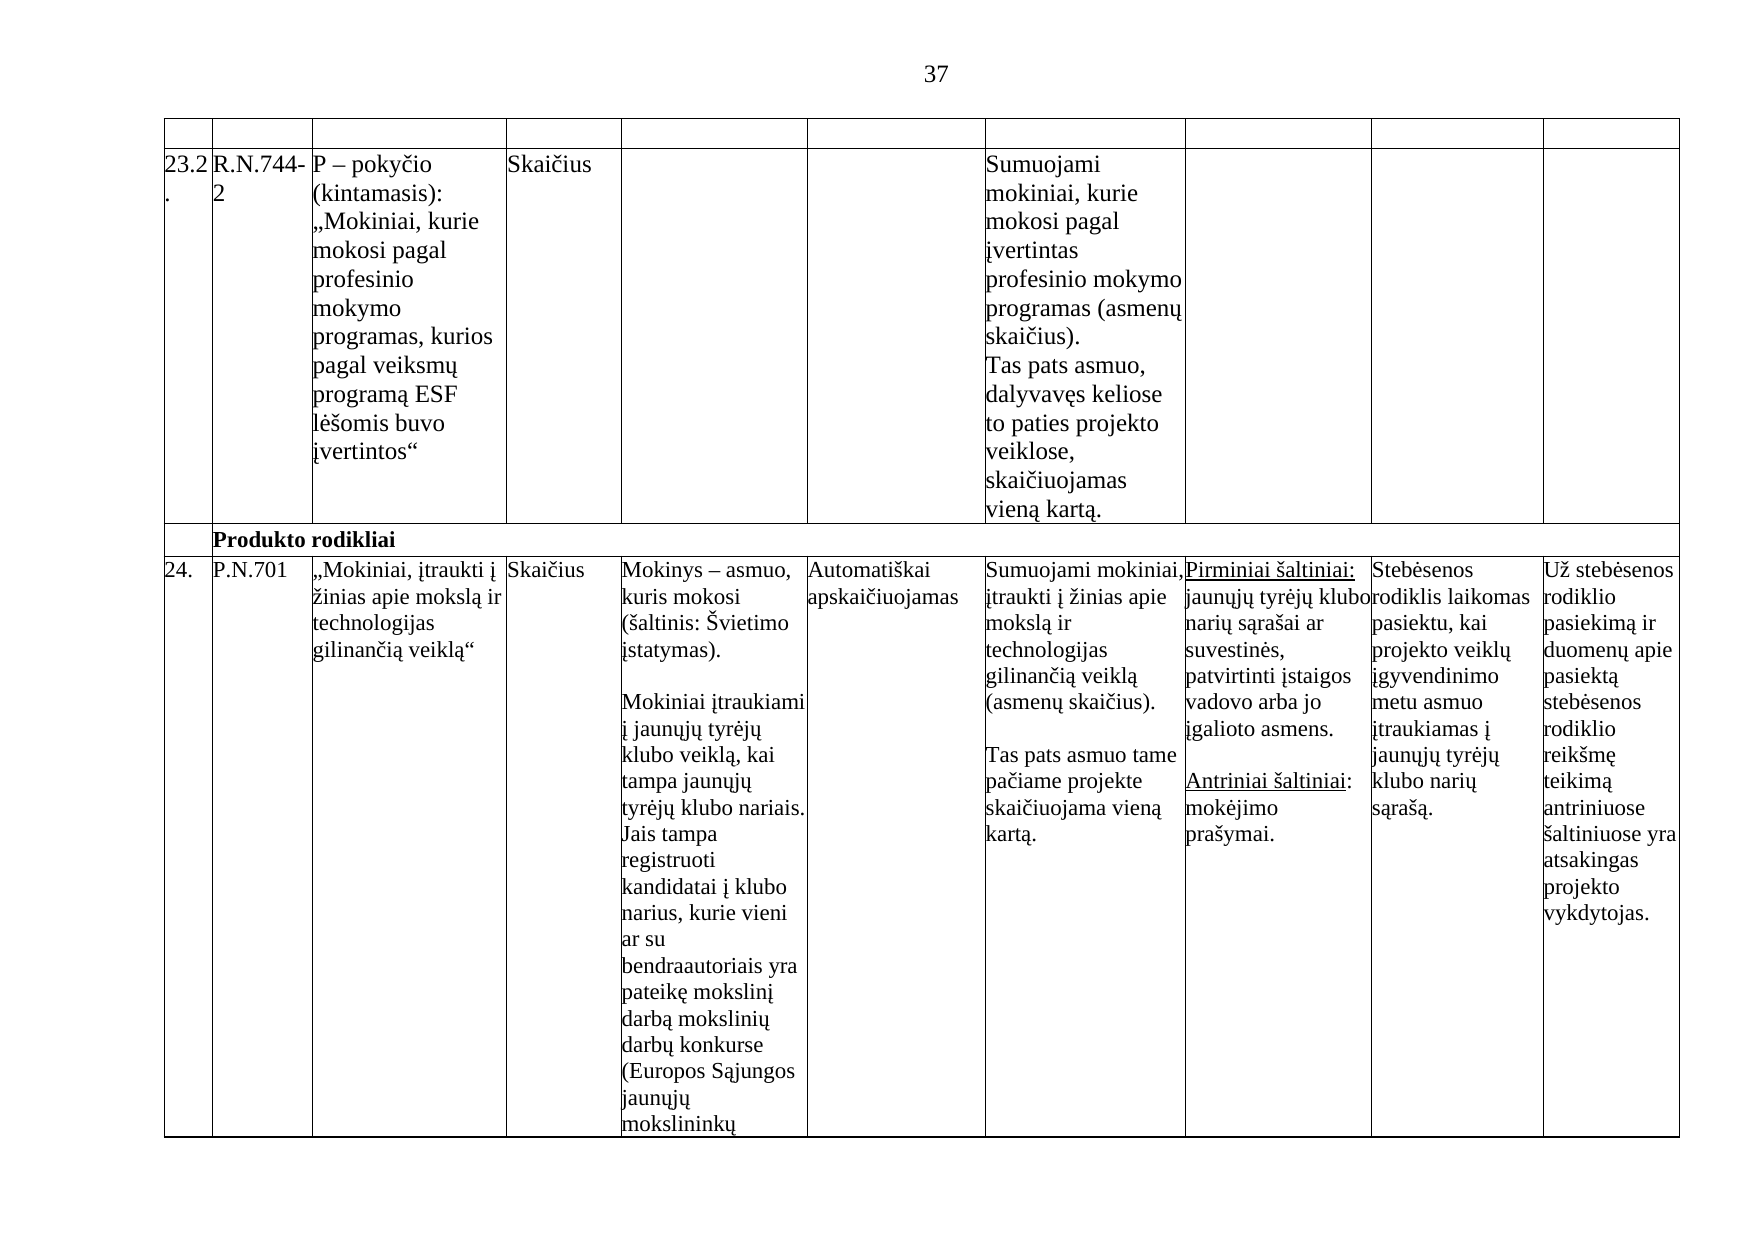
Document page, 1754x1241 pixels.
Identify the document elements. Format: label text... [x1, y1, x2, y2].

table_cell Skaičius [507, 557, 621, 1136]
table_cell 24. [165, 557, 212, 1136]
table_cell Už stebėsenos rodiklio pasiekimą ir duomenų apie pasiektą stebėsenos rodiklio reikšmę teikimą antriniuose šaltiniuose yra atsakingas projekto vykdytojas. [1544, 557, 1679, 1136]
table_cell 23.2. [165, 149, 212, 523]
table_cell [622, 149, 807, 523]
table_cell Sumuojami mokiniai, įtraukti į žinias apie mokslą ir technologijas gilinančią veiklą (asmenų skaičius). Tas pats asmuo tame pačiame projekte skaičiuojama vieną kartą. [986, 557, 1185, 1136]
table_cell [1186, 119, 1371, 148]
table_cell Pirminiai šaltiniai: jaunųjų tyrėjų klubo narių sąrašai ar suvestinės, patvirtinti įstaigos vadovo arba jo įgalioto asmens. Antriniai šaltiniai: mokėjimo prašymai. [1186, 557, 1371, 1136]
table_cell „Mokiniai, įtraukti į žinias apie mokslą ir technologijas gilinančią veiklą“ [313, 557, 506, 1136]
table_cell [165, 524, 212, 556]
table_cell P – pokyčio (kintamasis): „Mokiniai, kurie mokosi pagal profesinio mokymo programas, kurios pagal veiksmų programą ESF lėšomis buvo įvertintos“ [313, 149, 506, 523]
table_cell P.N.701 [213, 557, 312, 1136]
table_cell [808, 119, 985, 148]
table_cell Sumuojami mokiniai, kurie mokosi pagal įvertintas profesinio mokymo programas (asmenų skaičius). Tas pats asmuo, dalyvavęs keliose to paties projekto veiklose, skaičiuojamas vieną kartą. [986, 149, 1185, 523]
table_cell [1186, 149, 1371, 523]
table_cell Automatiškai apskaičiuojamas [808, 557, 985, 1136]
table_cell R.N.744-2 [213, 149, 312, 523]
table_cell [507, 119, 621, 148]
table_cell [1372, 119, 1543, 148]
table_cell [165, 119, 212, 148]
table_cell [213, 119, 312, 148]
table_cell [1372, 149, 1543, 523]
table_cell [313, 119, 506, 148]
table_cell Skaičius [507, 149, 621, 523]
table_cell Stebėsenos rodiklis laikomas pasiektu, kai projekto veiklų įgyvendinimo metu asmuo įtraukiamas į jaunųjų tyrėjų klubo narių sąrašą. [1372, 557, 1543, 1136]
table_cell Mokinys – asmuo, kuris mokosi (šaltinis: Švietimo įstatymas). Mokiniai įtraukiami į jaunųjų tyrėjų klubo veiklą, kai tampa jaunųjų tyrėjų klubo nariais. Jais tampa registruoti kandidatai į klubo narius, kurie vieni ar su bendraautoriais yra pateikę mokslinį darbą mokslinių darbų konkurse (Europos Sąjungos jaunųjų mokslininkų [622, 557, 807, 1136]
table_cell [622, 119, 807, 148]
table_cell Produkto rodikliai [213, 524, 1679, 556]
table_cell [1544, 119, 1679, 148]
table_cell [808, 149, 985, 523]
table_cell [1544, 149, 1679, 523]
table_cell [986, 119, 1185, 148]
